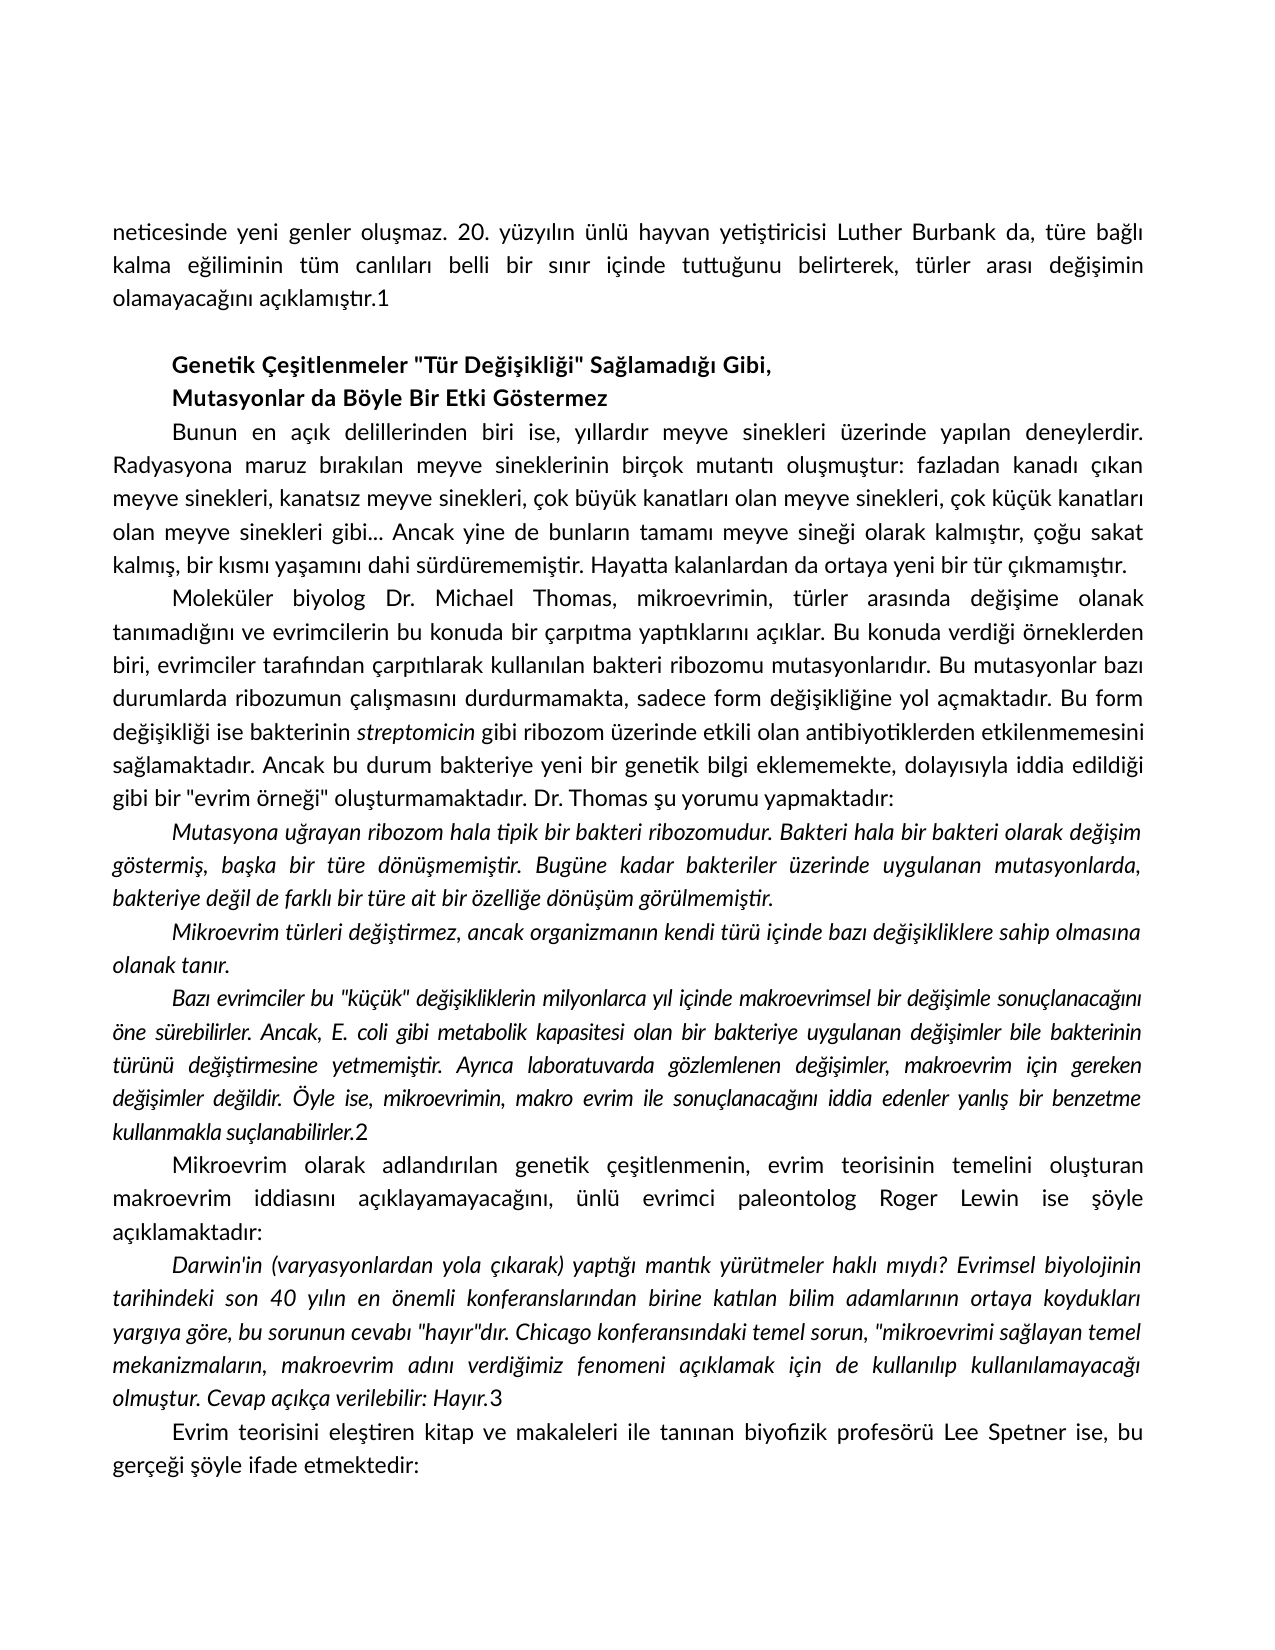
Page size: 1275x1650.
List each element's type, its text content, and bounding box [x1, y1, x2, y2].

text Mikroevrim olarak adlandırılan genetik çeşitlenmenin, evrim teorisinin temelini oluşturan makroevrim iddiasını açıklayamayacağını, ünlü evrimci paleontolog Roger Lewin ise şöyle açıklamaktadır: [112, 1147, 1145, 1247]
text Mutasyonlar da Böyle Bir Etki Göstermez [112, 380, 1145, 413]
text Bunun en açık delillerinden biri ise, yıllardır meyve sinekleri üzerinde yapılan deneylerdir. Radyasyona maruz bırakılan meyve sineklerinin birçok mutantı oluşmuştur: fazladan kanadı çıkan meyve sinekleri, kanatsız meyve sinekleri, çok büyük kanatları olan meyve sinekleri, çok küçük kanatları olan meyve sinekleri gibi... Ancak yine de bunların tamamı meyve sineği olarak kalmıştır, çoğu sakat kalmış, bir kısmı yaşamını dahi sürdürememiştir. Hayatta kalanlardan da ortaya yeni bir tür çıkmamıştır. [112, 413, 1145, 580]
text Mikroevrim türleri değiştirmez, ancak organizmanın kendi türü içinde bazı değişikliklere sahip olmasına olanak tanır. [112, 913, 1145, 980]
text Darwin'in (varyasyonlardan yola çıkarak) yaptığı mantık yürütmeler haklı mıydı? Evrimsel biyolojinin tarihindeki son 40 yılın en önemli konferanslarından birine katılan bilim adamlarının ortaya koydukları yargıya göre, bu sorunun cevabı "hayır"dır. Chicago konferansındaki temel sorun, "mikroevrimi sağlayan temel mekanizmaların, makroevrim adını verdiğimiz fenomeni açıklamak için de kullanılıp kullanılamayacağı olmuştur. Cevap açıkça verilebilir: Hayır.3 [112, 1247, 1145, 1413]
text Mutasyona uğrayan ribozom hala tipik bir bakteri ribozomudur. Bakteri hala bir bakteri olarak değişim göstermiş, başka bir türe dönüşmemiştir. Bugüne kadar bakteriler üzerinde uygulanan mutasyonlarda, bakteriye değil de farklı bir türe ait bir özelliğe dönüşüm görülmemiştir. [112, 813, 1145, 913]
text Bazı evrimciler bu "küçük" değişikliklerin milyonlarca yıl içinde makroevrimsel bir değişimle sonuçlanacağını öne sürebilirler. Ancak, E. coli gibi metabolik kapasitesi olan bir bakteriye uygulanan değişimler bile bakterinin türünü değiştirmesine yetmemiştir. Ayrıca laboratuvarda gözlemlenen değişimler, makroevrim için gereken değişimler değildir. Öyle ise, mikroevrimin, makro evrim ile sonuçlanacağını iddia edenler yanlış bir benzetme kullanmakla suçlanabilirler.2 [112, 980, 1145, 1147]
text neticesinde yeni genler oluşmaz. 20. yüzyılın ünlü hayvan yetiştiricisi Luther Burbank da, türe bağlı kalma eğiliminin tüm canlıları belli bir sınır içinde tuttuğunu belirterek, türler arası değişimin olamayacağını açıklamıştır.1 [112, 213, 1145, 313]
text Evrim teorisini eleştiren kitap ve makaleleri ile tanınan biyofizik profesörü Lee Spetner ise, bu gerçeği şöyle ifade etmektedir: [112, 1413, 1145, 1480]
text Moleküler biyolog Dr. Michael Thomas, mikroevrimin, türler arasında değişime olanak tanımadığını ve evrimcilerin bu konuda bir çarpıtma yaptıklarını açıklar. Bu konuda verdiği örneklerden biri, evrimciler tarafından çarpıtılarak kullanılan bakteri ribozomu mutasyonlarıdır. Bu mutasyonlar bazı durumlarda ribozumun çalışmasını durdurmamakta, sadece form değişikliğine yol açmaktadır. Bu form değişikliği ise bakterinin streptomicin gibi ribozom üzerinde etkili olan antibiyotiklerden etkilenmemesini sağlamaktadır. Ancak bu durum bakteriye yeni bir genetik bilgi eklememekte, dolayısıyla iddia edildiği gibi bir "evrim örneği" oluşturmamaktadır. Dr. Thomas şu yorumu yapmaktadır: [112, 580, 1145, 813]
text Genetik Çeşitlenmeler "Tür Değişikliği" Sağlamadığı Gibi, [112, 347, 1145, 380]
